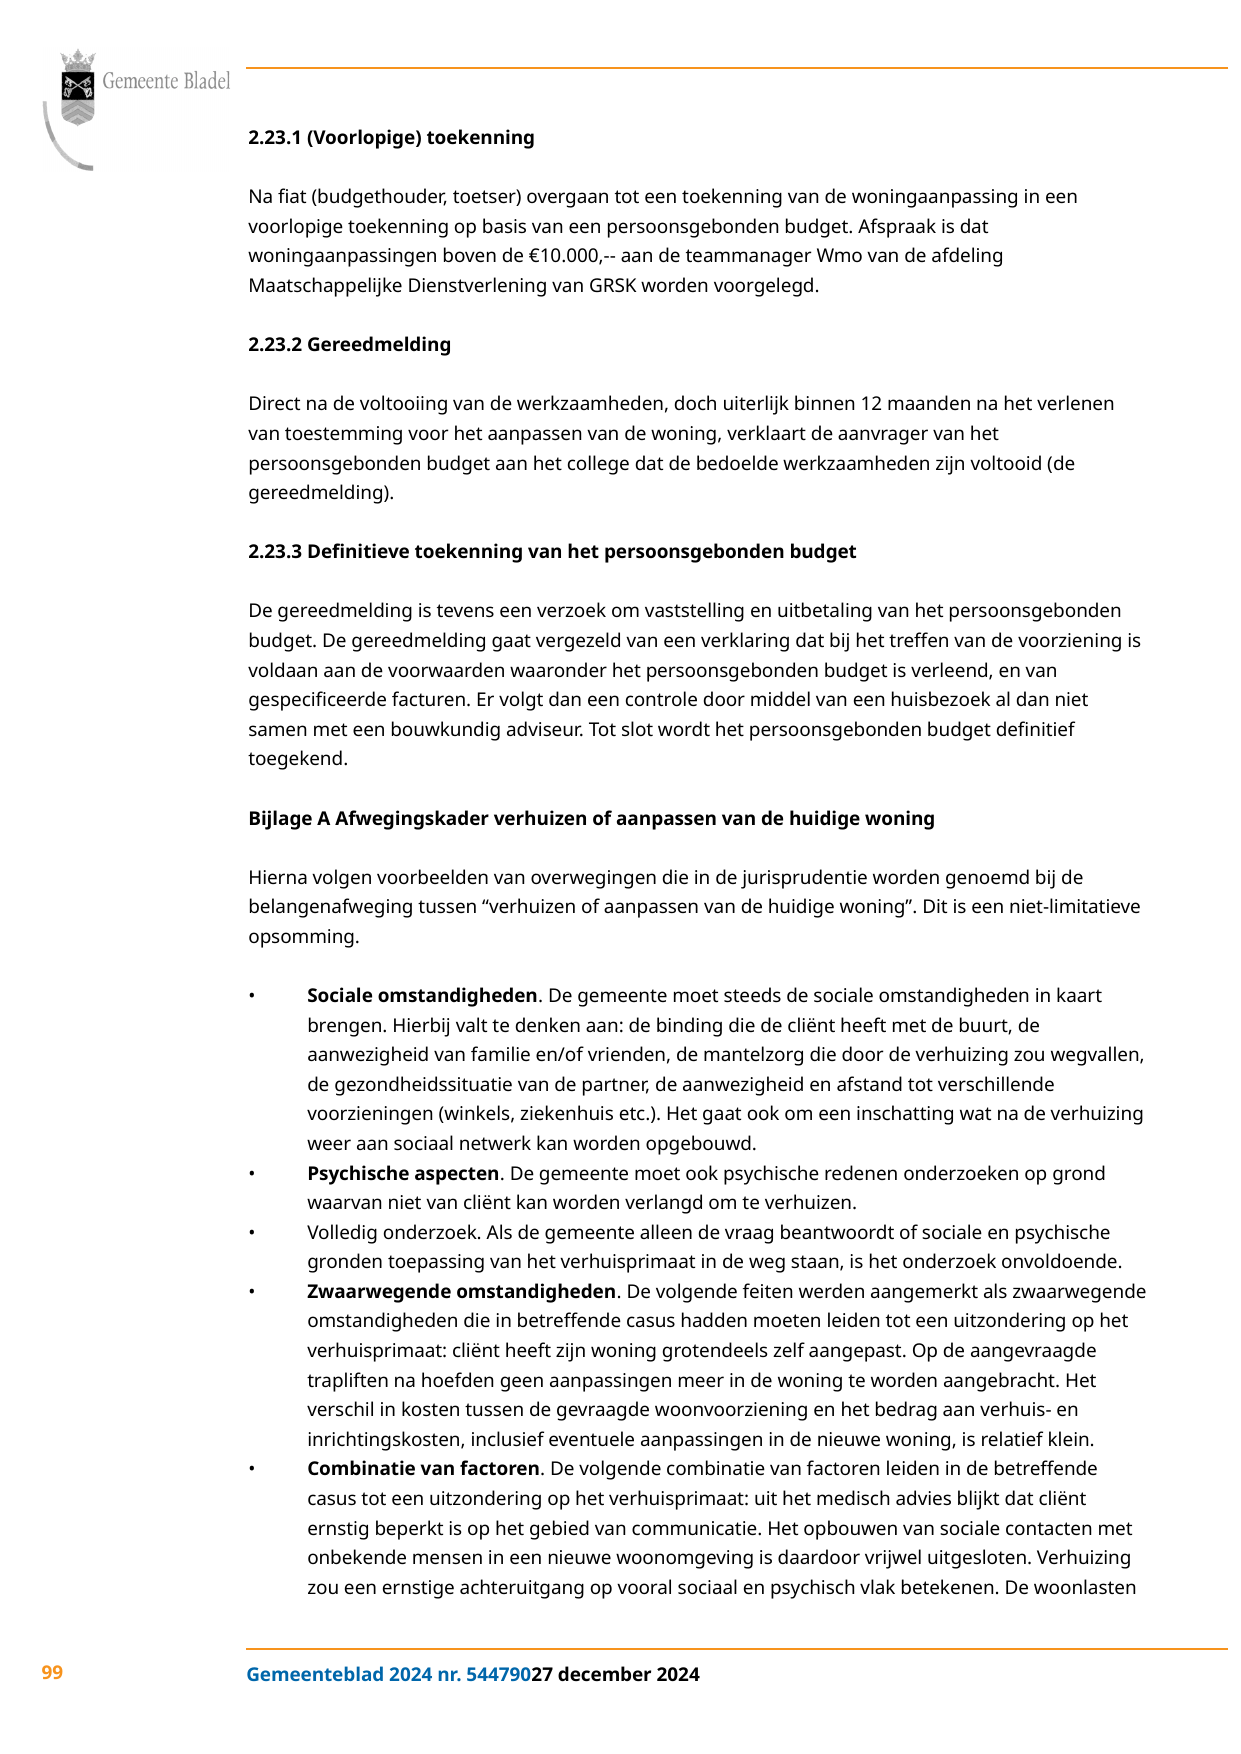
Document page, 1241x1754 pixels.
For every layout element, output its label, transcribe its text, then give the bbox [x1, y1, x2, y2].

text Direct na de voltooiing van de werkzaamheden, doch uiterlijk binnen 12 maanden na het verlenen van toestemming voor het aanpassen van de woning, verklaart de aanvrager van het persoonsgebonden budget aan het college dat de bedoelde werkzaamheden zijn voltooid (de gereedmelding). [248, 391, 1152, 505]
text Bijlage A Afwegingskader verhuizen of aanpassen van de huidige woning [248, 805, 1152, 831]
list Volledig onderzoek. Als de gemeente alleen de vraag beantwoordt of sociale en psychische gronden toepassing van het verhuisprimaat in de weg staan, is het onderzoek onvoldoende. [248, 1219, 1152, 1274]
list Psychische aspecten. De gemeente moet ook psychische redenen onderzoeken op grond waarvan niet van cliënt kan worden verlangd om te verhuizen. [248, 1160, 1152, 1215]
text 2.23.3 Definitieve toekenning van het persoonsgebonden budget [248, 538, 1152, 564]
text Hierna volgen voorbeelden van overwegingen die in de jurisprudentie worden genoemd bij de belangenafweging tussen “verhuizen of aanpassen van de huidige woning”. Dit is een niet-limitatieve opsomming. [248, 864, 1152, 949]
text Na fiat (budgethouder, toetser) overgaan tot een toekenning van de woningaanpassing in een voorlopige toekenning op basis van een persoonsgebonden budget. Afspraak is dat woningaanpassingen boven de €10.000,-- aan de teammanager Wmo van de afdeling Maatschappelijke Dienstverlening van GRSK worden voorgelegd. [248, 183, 1152, 298]
text 2.23.2 Gereedmelding [248, 331, 1152, 357]
text De gereedmelding is tevens een verzoek om vaststelling en uitbetaling van het persoonsgebonden budget. De gereedmelding gaat vergezeld van een verklaring dat bij het treffen van de voorziening is voldaan aan de voorwaarden waaronder het persoonsgebonden budget is verleend, en van gespecificeerde facturen. Er volgt dan een controle door middel van een huisbezoek al dan niet samen met een bouwkundig adviseur. Tot slot wordt het persoonsgebonden budget definitief toegekend. [248, 598, 1152, 771]
picture [41, 47, 231, 172]
list Combinatie van factoren. De volgende combinatie van factoren leiden in de betreffende casus tot een uitzondering op het verhuisprimaat: uit het medisch advies blijkt dat cliënt ernstig beperkt is op het gebied van communicatie. Het opbouwen van sociale contacten met onbekende mensen in een nieuwe woonomgeving is daardoor vrijwel uitgesloten. Verhuizing zou een ernstige achteruitgang op vooral sociaal en psychisch vlak betekenen. De woonlasten [248, 1456, 1152, 1600]
list Sociale omstandigheden. De gemeente moet steeds de sociale omstandigheden in kaart brengen. Hierbij valt te denken aan: de binding die de cliënt heeft met de buurt, de aanwezigheid van familie en/of vrienden, de mantelzorg die door de verhuizing zou wegvallen, de gezondheidssituatie van de partner, de aanwezigheid en afstand tot verschillende voorzieningen (winkels, ziekenhuis etc.). Het gaat ook om een inschatting wat na de verhuizing weer aan sociaal netwerk kan worden opgebouwd. [248, 982, 1152, 1156]
text 2.23.1 (Voorlopige) toekenning [248, 124, 1152, 150]
list Zwaarwegende omstandigheden. De volgende feiten werden aangemerkt als zwaarwegende omstandigheden die in betreffende casus hadden moeten leiden tot een uitzondering op het verhuisprimaat: cliënt heeft zijn woning grotendeels zelf aangepast. Op de aangevraagde trapliften na hoefden geen aanpassingen meer in de woning te worden aangebracht. Het verschil in kosten tussen de gevraagde woonvoorziening en het bedrag aan verhuis- en inrichtingskosten, inclusief eventuele aanpassingen in de nieuwe woning, is relatief klein. [248, 1278, 1152, 1452]
